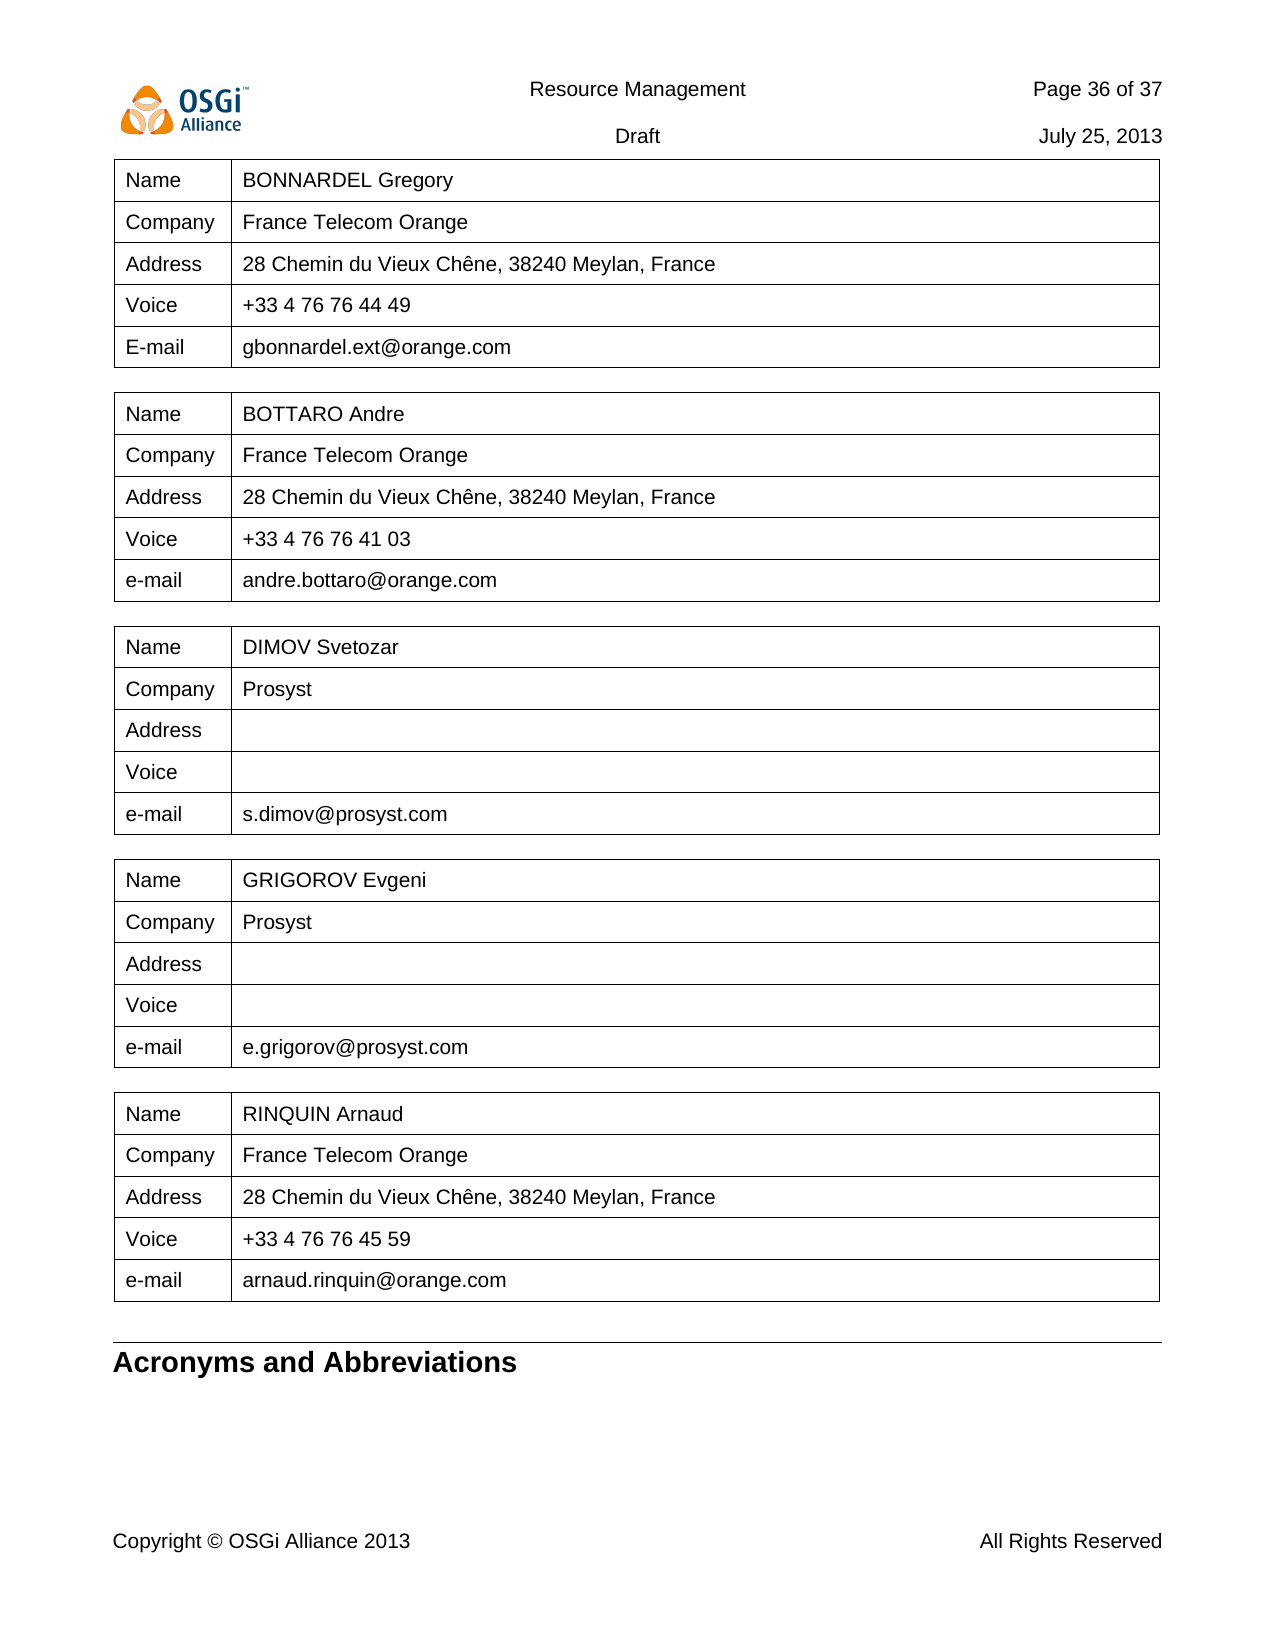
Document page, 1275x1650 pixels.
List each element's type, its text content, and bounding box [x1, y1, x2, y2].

table_cell Address [115, 710, 231, 751]
table_cell 28 Chemin du Vieux Chêne, 38240 Meylan, France [232, 1177, 1159, 1217]
table_cell [232, 710, 1159, 751]
table_cell Company [115, 202, 231, 242]
table_header Name [115, 393, 231, 434]
table_header BOTTARO Andre [232, 393, 1159, 434]
table_cell France Telecom Orange [232, 1135, 1159, 1176]
table_cell [232, 985, 1159, 1026]
table_cell Address [115, 1177, 231, 1217]
table_cell [232, 752, 1159, 792]
table_cell Voice [115, 518, 231, 559]
table_cell 28 Chemin du Vieux Chêne, 38240 Meylan, France [232, 477, 1159, 517]
table_cell Address [115, 477, 231, 517]
table_cell Address [115, 943, 231, 984]
table_header GRIGOROV Evgeni [232, 860, 1159, 901]
table_cell France Telecom Orange [232, 202, 1159, 242]
table_cell Voice [115, 1218, 231, 1259]
table_cell France Telecom Orange [232, 435, 1159, 476]
table_cell gbonnardel.ext@orange.com [232, 327, 1159, 367]
picture [113, 78, 257, 142]
table_cell E-mail [115, 327, 231, 367]
table_cell Address [115, 243, 231, 284]
table_cell Company [115, 1135, 231, 1176]
table_header Name [115, 860, 231, 901]
table_header Name [115, 627, 231, 667]
subtitle Acronyms and Abbreviations [112, 1343, 1162, 1379]
table_cell e-mail [115, 560, 231, 601]
table_header BONNARDEL Gregory [232, 160, 1159, 201]
table_cell Company [115, 435, 231, 476]
table_cell e.grigorov@prosyst.com [232, 1027, 1159, 1067]
table_cell Voice [115, 752, 231, 792]
table_header DIMOV Svetozar [232, 627, 1159, 667]
table_cell +33 4 76 76 41 03 [232, 518, 1159, 559]
table_cell 28 Chemin du Vieux Chêne, 38240 Meylan, France [232, 243, 1159, 284]
table_cell [232, 943, 1159, 984]
table_cell Voice [115, 985, 231, 1026]
table_cell Prosyst [232, 668, 1159, 709]
table_cell +33 4 76 76 45 59 [232, 1218, 1159, 1259]
table_cell arnaud.rinquin@orange.com [232, 1260, 1159, 1301]
table_cell andre.bottaro@orange.com [232, 560, 1159, 601]
table_header Name [115, 160, 231, 201]
table_cell Company [115, 668, 231, 709]
table_cell Voice [115, 285, 231, 326]
table_cell Company [115, 902, 231, 942]
table_header Name [115, 1093, 231, 1134]
table_cell s.dimov@prosyst.com [232, 793, 1159, 834]
table_header RINQUIN Arnaud [232, 1093, 1159, 1134]
table_cell +33 4 76 76 44 49 [232, 285, 1159, 326]
table_cell Prosyst [232, 902, 1159, 942]
table_cell e-mail [115, 1027, 231, 1067]
table_cell e-mail [115, 1260, 231, 1301]
table_cell e-mail [115, 793, 231, 834]
